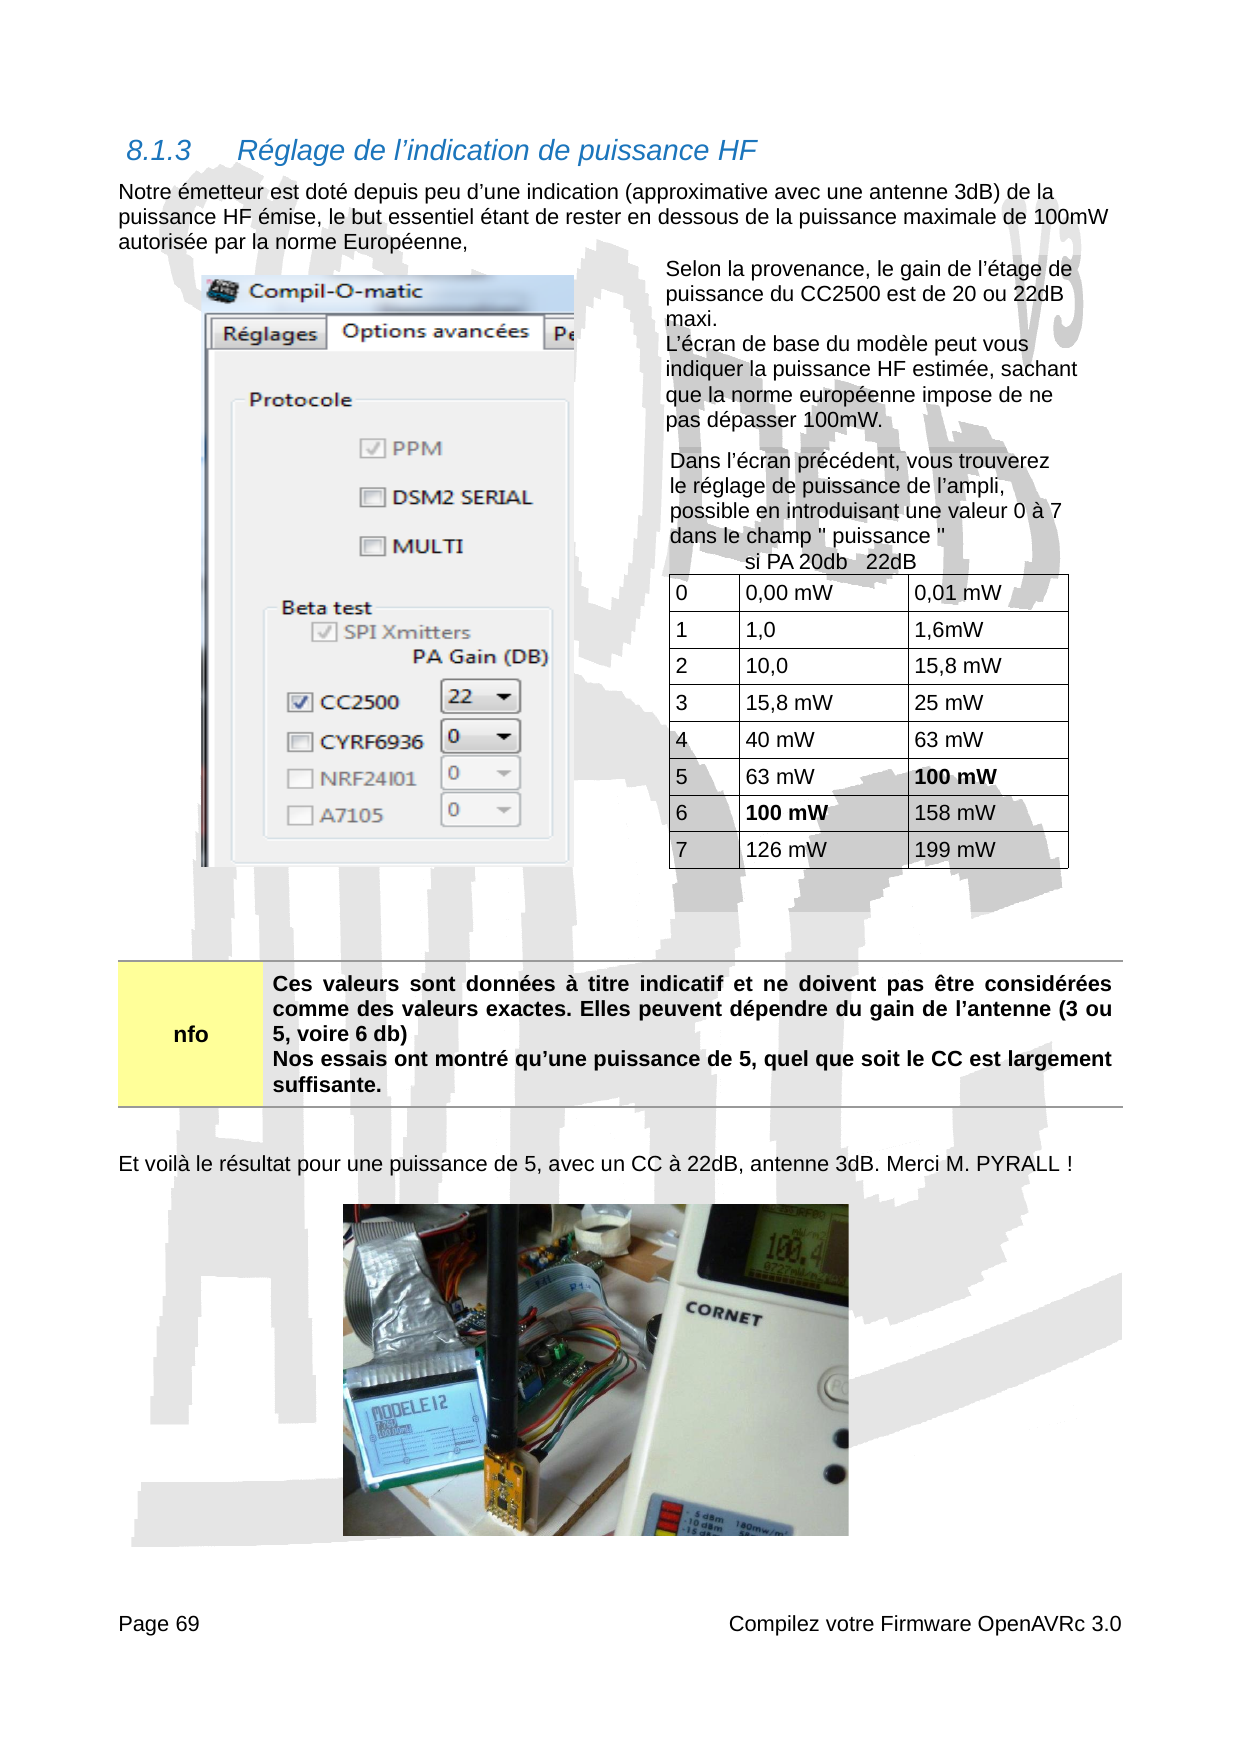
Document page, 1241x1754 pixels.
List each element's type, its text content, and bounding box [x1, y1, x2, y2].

table_cell 15,8 mW [740, 685, 908, 721]
table_header 0,00 mW [740, 575, 908, 611]
picture [201, 275, 574, 867]
table_cell 4 [670, 722, 739, 758]
table_cell 10,0 [740, 649, 908, 684]
table_cell 63 mW [909, 722, 1068, 758]
table_cell 1,6mW [909, 612, 1068, 647]
text [665, 432, 1087, 452]
table_cell 6 [670, 796, 739, 831]
table_cell 199 mW [909, 832, 1068, 868]
text Selon la provenance, le gain de l’étage de puissance du CC2500 est de 20 ou 22dB maxi. [665, 256, 1087, 331]
table_header 0 [670, 575, 739, 611]
subtitle Réglage de l’indication de puissance HF [118, 133, 1122, 166]
text L’écran de base du modèle peut vous indiquer la puissance HF estimée, sachant que la norme européenne impose de ne pas dépasser 100mW. [665, 331, 1087, 432]
table_cell 100 mW [740, 796, 908, 831]
table_header Ces valeurs sont données à titre indicatif et ne doivent pas être considérées comme des valeurs exactes. Elles peuvent dépendre du gain de l’antenne (3 ou 5, voire 6 db) Nos essais ont montré qu’une puissance de 5, quel que soit le CC est largement suffisante. [264, 962, 1122, 1106]
table_cell 100 mW [909, 759, 1068, 794]
table_cell 2 [670, 649, 739, 684]
text Notre émetteur est doté depuis peu d’une indication (approximative avec une antenne 3dB) de la puissance HF émise, le but essentiel étant de rester en dessous de la puissance maximale de 100mW autorisée par la norme Européenne, [118, 179, 1122, 254]
table_cell 1,0 [740, 612, 908, 647]
table_cell 3 [670, 685, 739, 721]
table_cell 126 mW [740, 832, 908, 868]
table_header 0,01 mW [909, 575, 1068, 611]
table_cell 1 [670, 612, 739, 647]
table_cell 15,8 mW [909, 649, 1068, 684]
picture [343, 1204, 849, 1536]
table_cell 40 mW [740, 722, 908, 758]
text Dans l’écran précédent, vous trouverez le réglage de puissance de l’ampli, possible en introduisant une valeur 0 à 7 dans le champ '' puissance '' [669, 448, 1068, 549]
table_cell 7 [670, 832, 739, 868]
table_header nfo [118, 962, 263, 1106]
table_cell 5 [670, 759, 739, 794]
text Et voilà le résultat pour une puissance de 5, avec un CC à 22dB, antenne 3dB. Merci M. PYRALL ! [118, 1151, 1122, 1176]
text si PA 20db 22dB [669, 549, 1068, 574]
table_cell 158 mW [909, 796, 1068, 831]
table_cell 63 mW [740, 759, 908, 794]
table_cell 25 mW [909, 685, 1068, 721]
